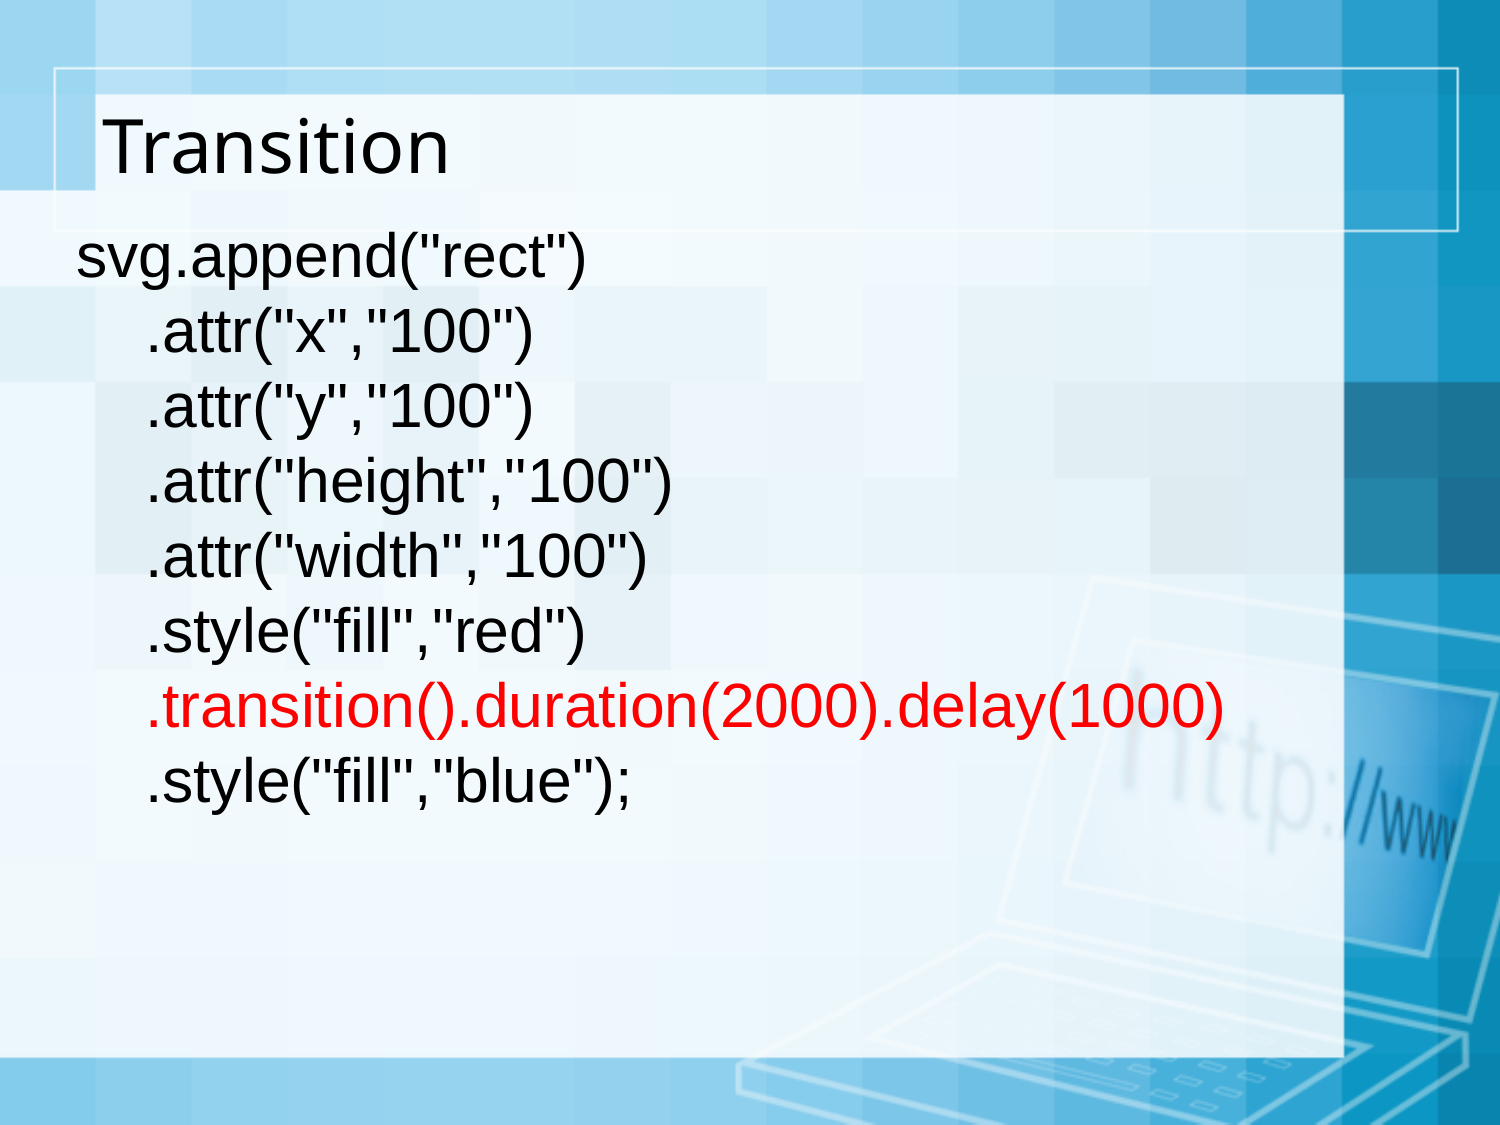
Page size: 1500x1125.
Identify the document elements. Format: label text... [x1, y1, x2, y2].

title Transition [87, 87, 1338, 200]
list svg.append("rect") .attr("x","100") .attr("y","100") .attr("height","100") .attr("width","100") .style("fill","red") .transition().duration(2000).delay(1000) .style("fill","blue"); [61, 200, 1411, 1102]
picture [0, 0, 1500, 1125]
